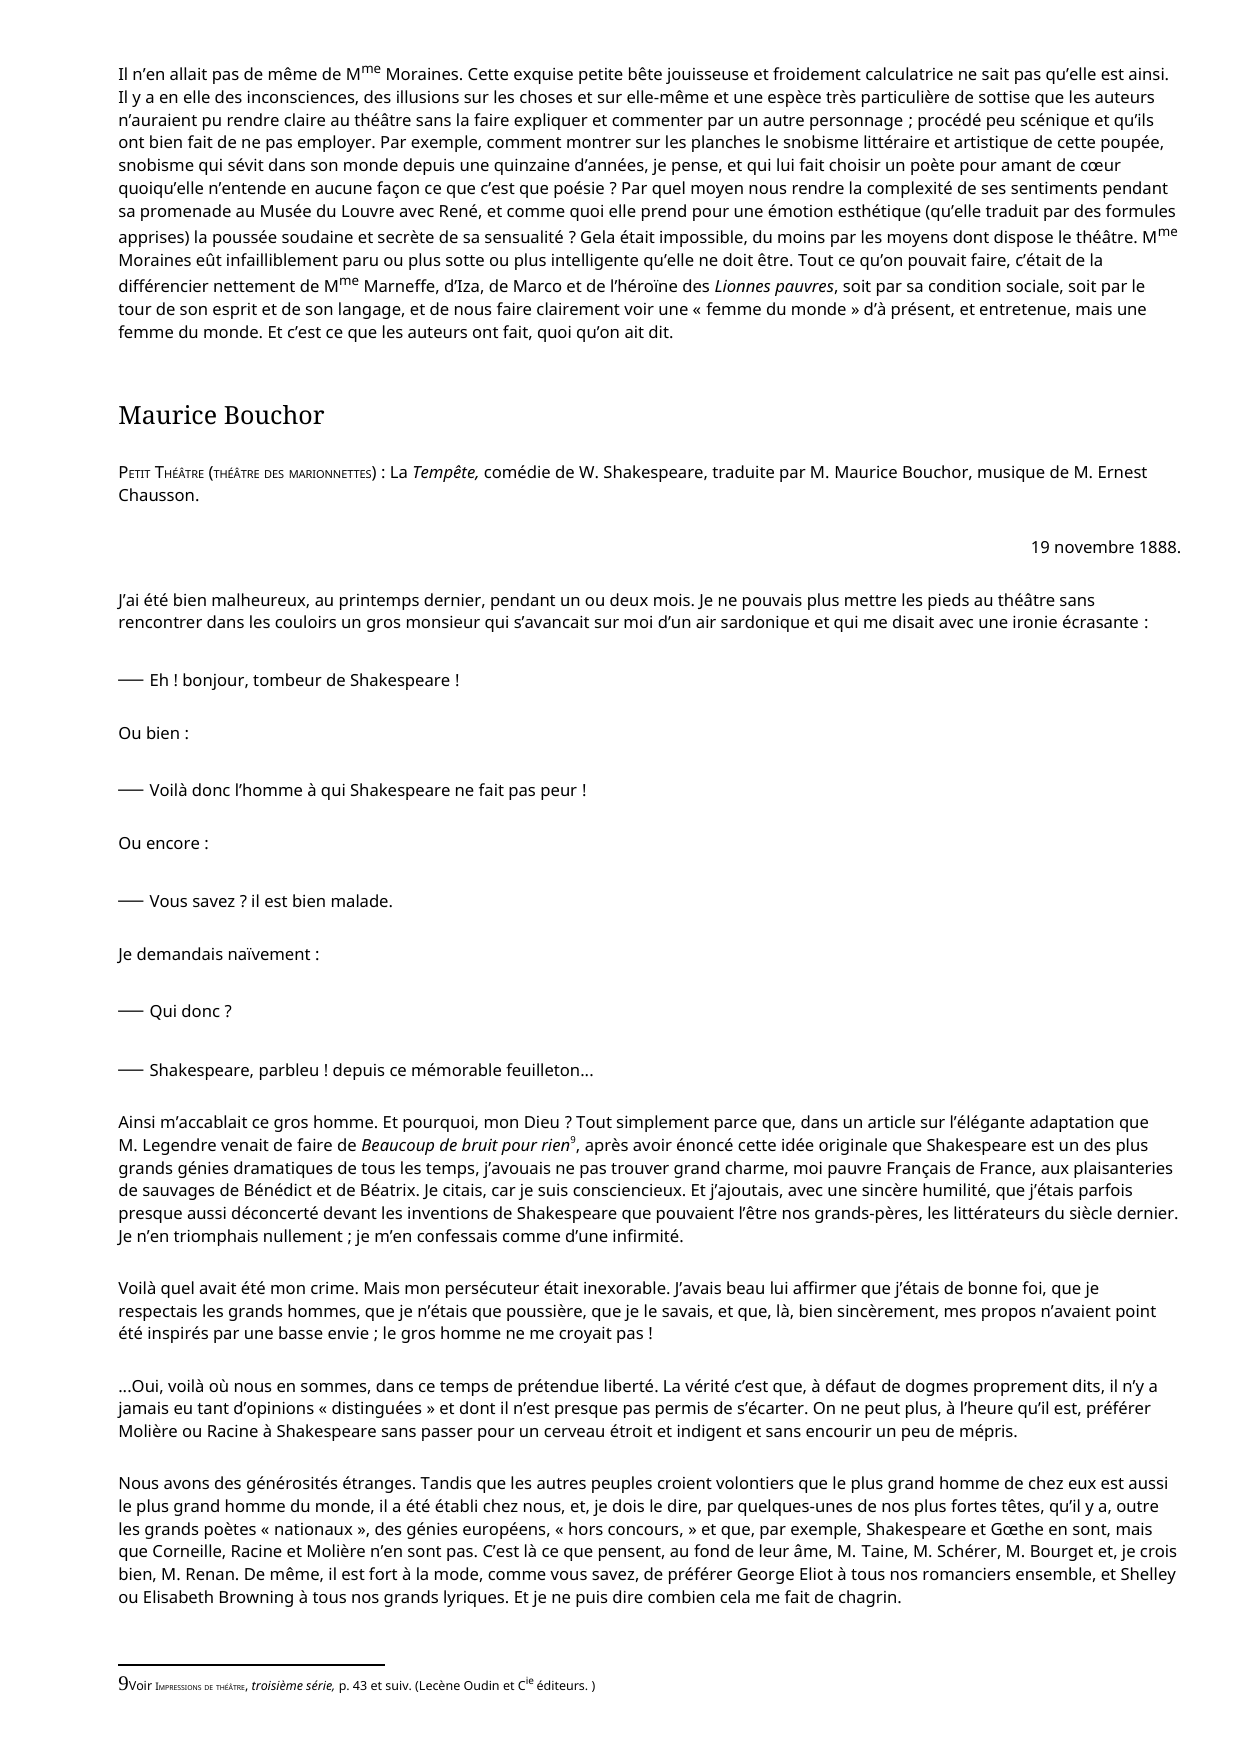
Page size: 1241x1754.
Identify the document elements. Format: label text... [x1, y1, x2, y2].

text Voir Impressions de théâtre, troisième série, p. 43 et suiv. (Lecène Oudin et Cie éditeurs. ) [118, 1671, 1181, 1695]
subtitle MAURICE BOUCHOR [118, 398, 1181, 432]
text — Voilà donc l’homme à qui Shakespeare ne fait pas peur ! [118, 773, 1181, 802]
text — Eh ! bonjour, tombeur de Shakespeare ! [118, 663, 1181, 692]
text — Shakespeare, parbleu ! depuis ce mémorable feuilleton... [118, 1053, 1181, 1081]
text ...Oui, voilà où nous en sommes, dans ce temps de prétendue liberté. La vérité c’est que, à défaut de dogmes proprement dits, il n’y a jamais eu tant d’opinions « distinguées » et dont il n’est presque pas permis de s’écarter. On ne peut plus, à l’heure qu’il est, préférer Molière ou Racine à Shakespeare sans passer pour un cerveau étroit et indigent et sans encourir un peu de mépris. [118, 1374, 1181, 1442]
text Il n’en allait pas de même de Mme Moraines. Cette exquise petite bête jouisseuse et froidement calculatrice ne sait pas qu’elle est ainsi. Il y a en elle des inconsciences, des illusions sur les choses et sur elle-même et une espèce très particulière de sottise que les auteurs n’auraient pu rendre claire au théâtre sans la faire expliquer et commenter par un autre personnage ; procédé peu scénique et qu’ils ont bien fait de ne pas employer. Par exemple, comment montrer sur les planches le snobisme littéraire et artistique de cette poupée, snobisme qui sévit dans son monde depuis une quinzaine d’années, je pense, et qui lui fait choisir un poète pour amant de cœur quoiqu’elle n’entende en aucune façon ce que c’est que poésie ? Par quel moyen nous rendre la complexité de ses sentiments pendant sa promenade au Musée du Louvre avec René, et comme quoi elle prend pour une émotion esthétique (qu’elle traduit par des formules apprises) la poussée soudaine et secrète de sa sensualité ? Gela était impossible, du moins par les moyens dont dispose le théâtre. Mme Moraines eût infailliblement paru ou plus sotte ou plus intelligente qu’elle ne doit être. Tout ce qu’on pouvait faire, c’était de la différencier nettement de Mme Marneffe, d’Iza, de Marco et de l’héroïne des Lionnes pauvres, soit par sa condition sociale, soit par le tour de son esprit et de son langage, et de nous faire clairement voir une « femme du monde » d’à présent, et entretenue, mais une femme du monde. Et c’est ce que les auteurs ont fait, quoi qu’on ait dit. [118, 59, 1181, 343]
text Je demandais naïvement : [118, 942, 1181, 965]
text J’ai été bien malheureux, au printemps dernier, pendant un ou deux mois. Je ne pouvais plus mettre les pieds au théâtre sans rencontrer dans les couloirs un gros monsieur qui s’avancait sur moi d’un air sardonique et qui me disait avec une ironie écrasante : [118, 588, 1181, 634]
text Voilà quel avait été mon crime. Mais mon persécuteur était inexorable. J’avais beau lui affirmer que j’étais de bonne foi, que je respectais les grands hommes, que je n’étais que poussière, que je le savais, et que, là, bien sincèrement, mes propos n’avaient point été inspirés par une basse envie ; le gros homme ne me croyait pas ! [118, 1277, 1181, 1345]
text Ainsi m’accablait ce gros homme. Et pourquoi, mon Dieu ? Tout simplement parce que, dans un article sur l’élégante adaptation que M. Legendre venait de faire de Beaucoup de bruit pour rien, après avoir énoncé cette idée originale que Shakespeare est un des plus grands génies dramatiques de tous les temps, j’avouais ne pas trouver grand charme, moi pauvre Français de France, aux plaisanteries de sauvages de Bénédict et de Béatrix. Je citais, car je suis consciencieux. Et j’ajoutais, avec une sincère humilité, que j’étais parfois presque aussi déconcerté devant les inventions de Shakespeare que pouvaient l’être nos grands-pères, les littérateurs du siècle dernier. Je n’en triomphais nullement ; je m’en confessais comme d’une infirmité. [118, 1111, 1181, 1247]
text Nous avons des générosités étranges. Tandis que les autres peuples croient volontiers que le plus grand homme de chez eux est aussi le plus grand homme du monde, il a été établi chez nous, et, je dois le dire, par quelques-unes de nos plus fortes têtes, qu’il y a, outre les grands poètes « nationaux », des génies européens, « hors concours, » et que, par exemple, Shakespeare et Gœthe en sont, mais que Corneille, Racine et Molière n’en sont pas. C’est là ce que pensent, au fond de leur âme, M. Taine, M. Schérer, M. Bourget et, je crois bien, M. Renan. De même, il est fort à la mode, comme vous savez, de préférer George Eliot à tous nos romanciers ensemble, et Shelley ou Elisabeth Browning à tous nos grands lyriques. Et je ne puis dire combien cela me fait de chagrin. [118, 1472, 1181, 1608]
text Ou bien : [118, 721, 1181, 744]
text Petit Théâtre (théâtre des marionnettes) : La Tempête, comédie de W. Shakespeare, traduite par M. Maurice Bouchor, musique de M. Ernest Chausson. [118, 461, 1181, 507]
text 19 novembre 1888. [118, 536, 1181, 559]
text — Vous savez ? il est bien malade. [118, 884, 1181, 913]
text — Qui donc ? [118, 994, 1181, 1023]
text Ou encore : [118, 832, 1181, 854]
